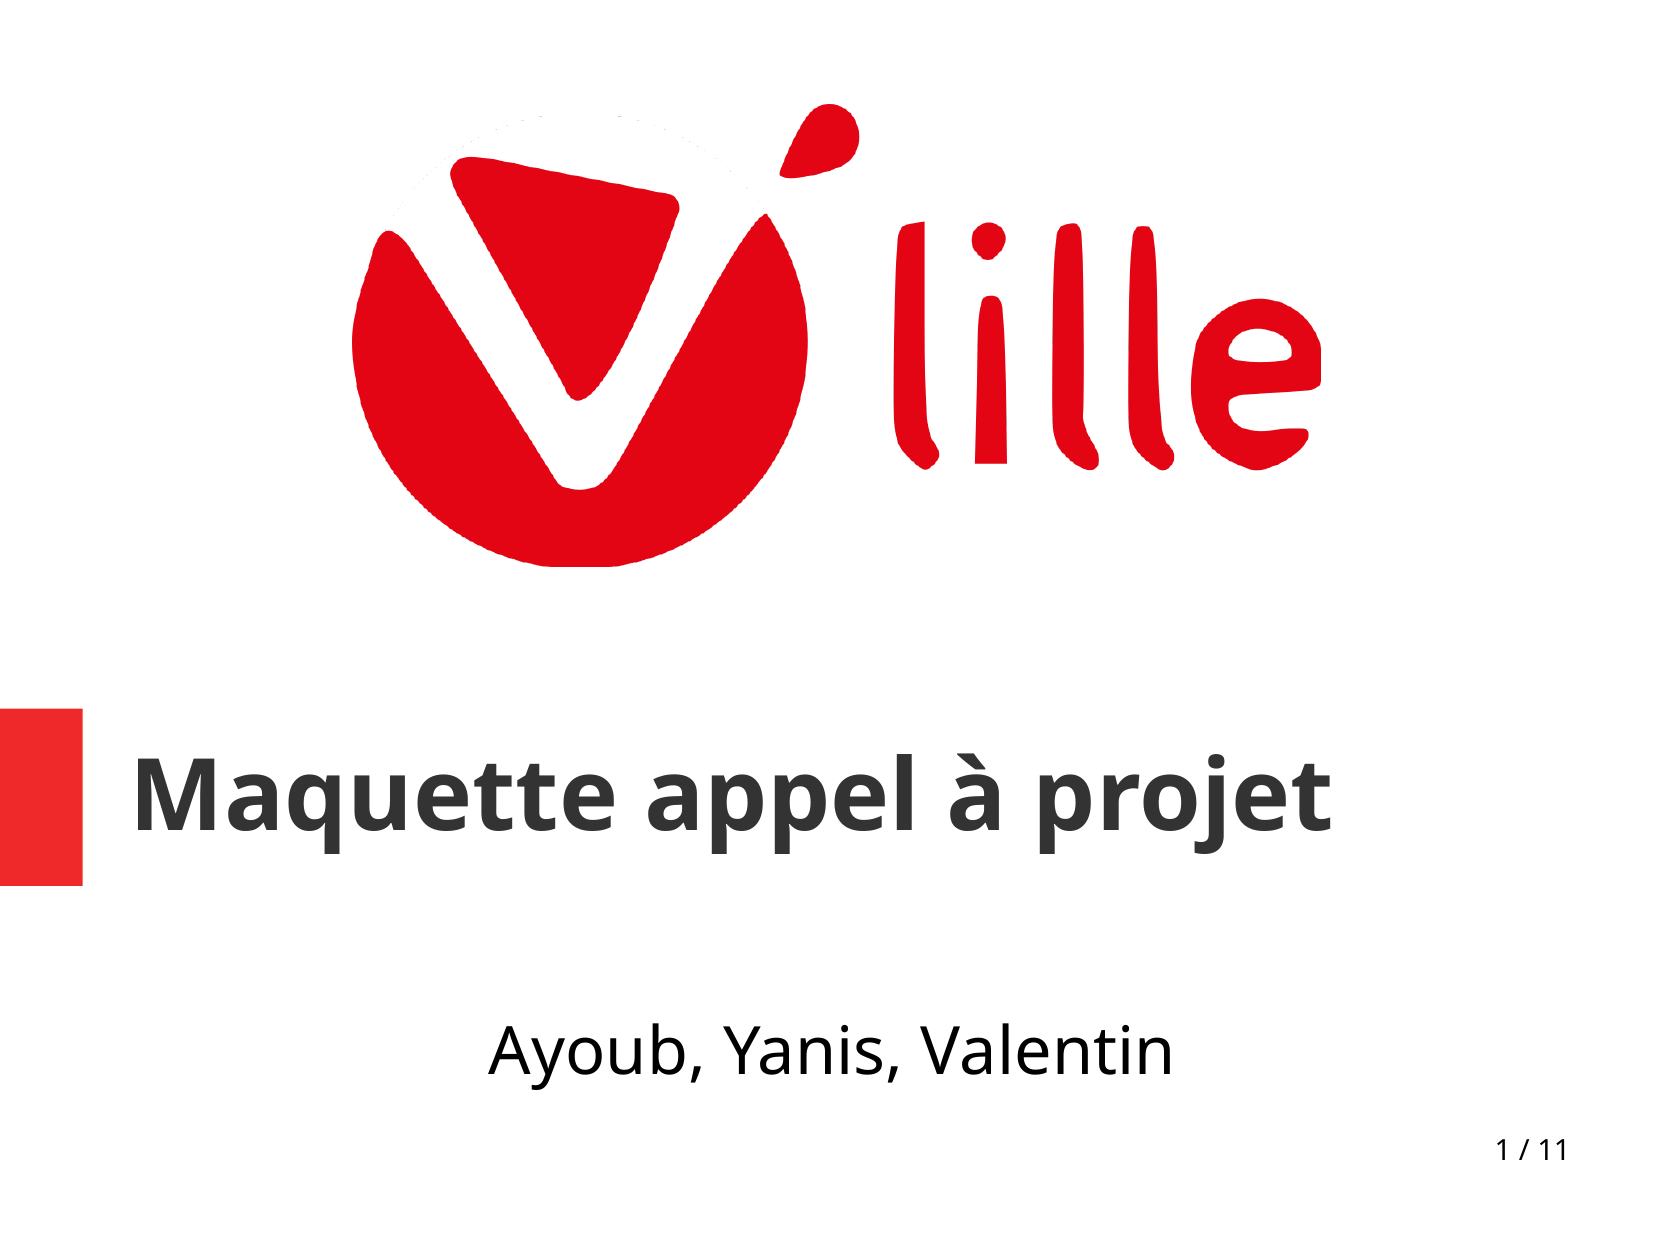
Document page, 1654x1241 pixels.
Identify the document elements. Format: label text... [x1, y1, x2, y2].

subtitle Ayoub, Yanis, Valentin [129, 968, 1536, 1130]
picture [352, 104, 1321, 568]
title Maquette appel à projet [129, 655, 1536, 928]
